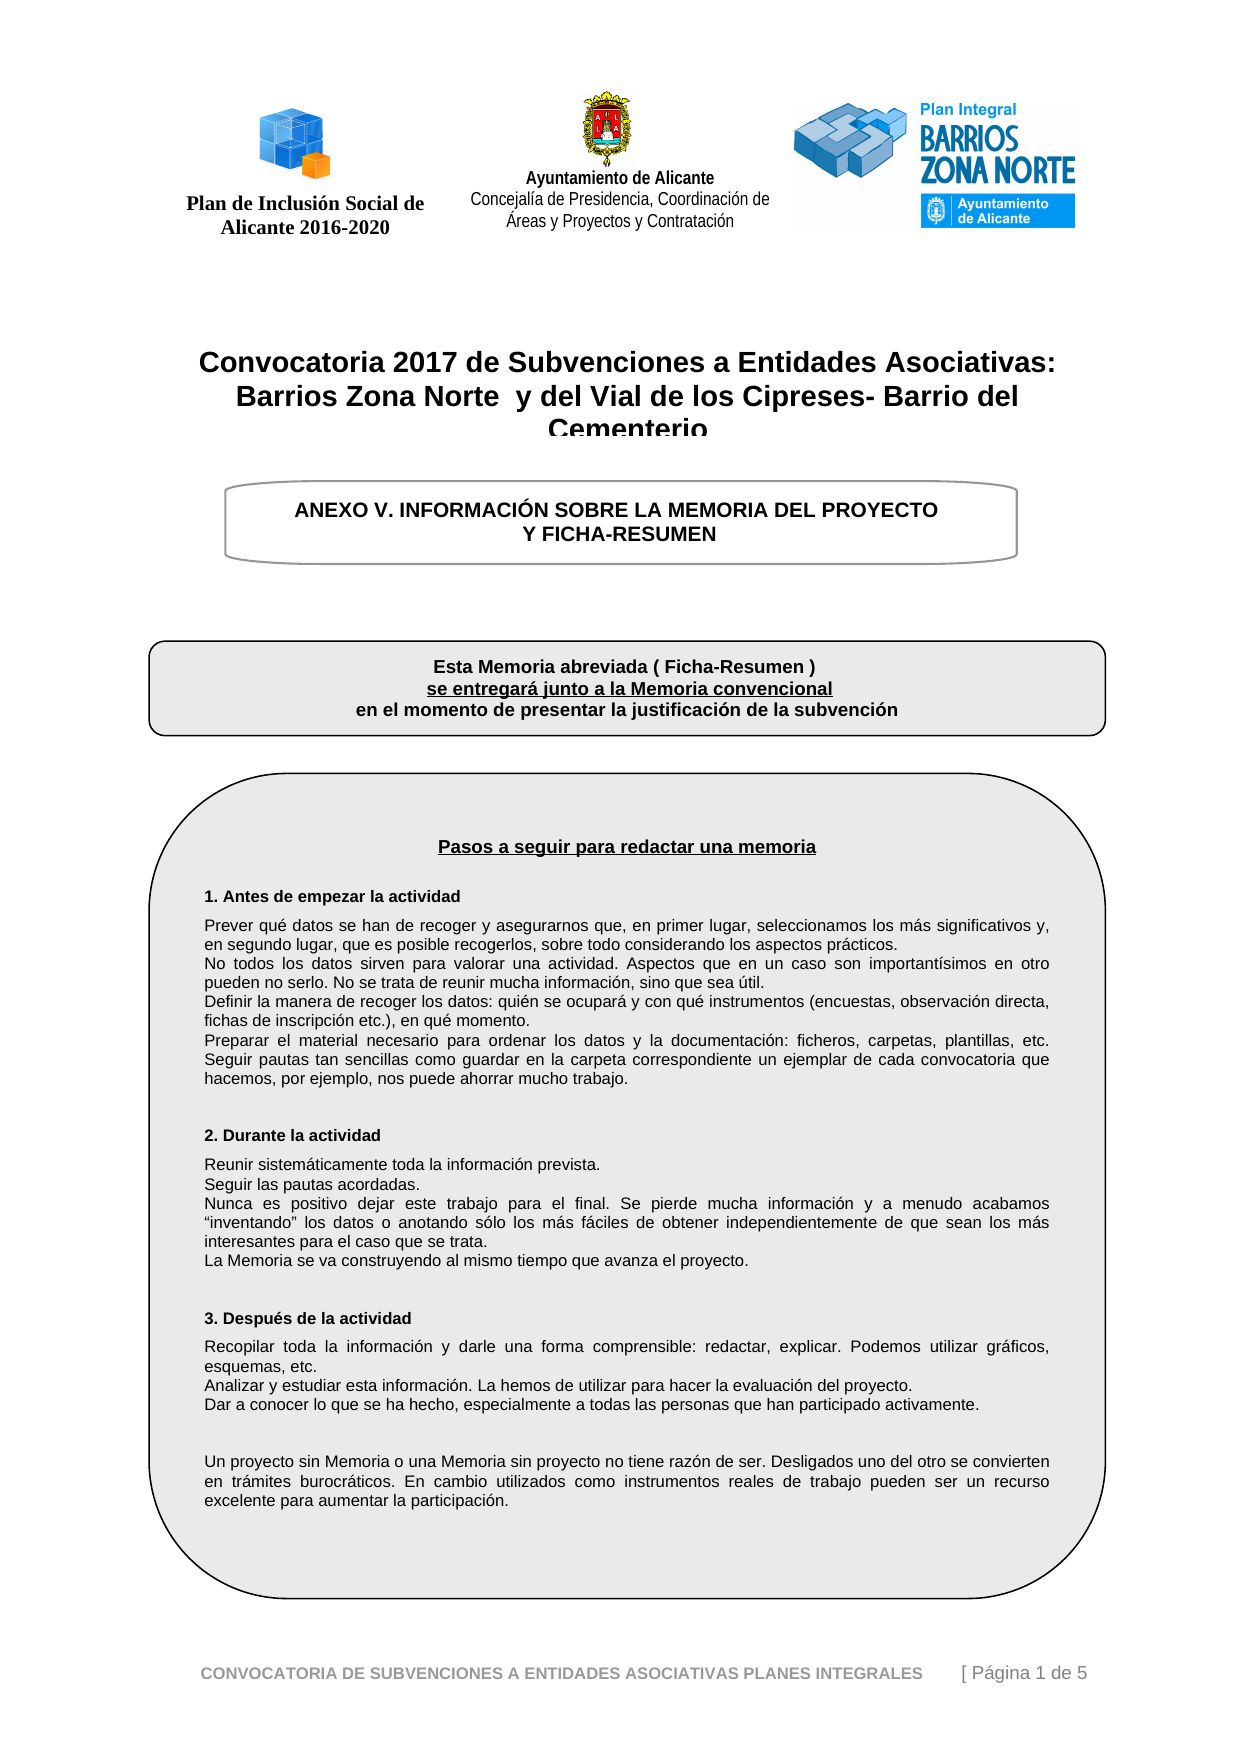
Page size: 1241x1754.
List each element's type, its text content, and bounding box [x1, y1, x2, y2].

text Y FICHA-RESUMEN [233, 521, 1005, 545]
picture [577, 89, 636, 169]
text Convocatoria 2017 de Subvenciones a Entidades Asociativas: Barrios Zona Norte y del Vial de los Cipreses- Barrio del Cementerio [180, 345, 1076, 435]
text ANEXO V. INFORMACIÓN SOBRE LA MEMORIA DEL PROYECTO [233, 497, 1005, 521]
picture [1067, 160, 1076, 178]
picture [794, 103, 1076, 228]
